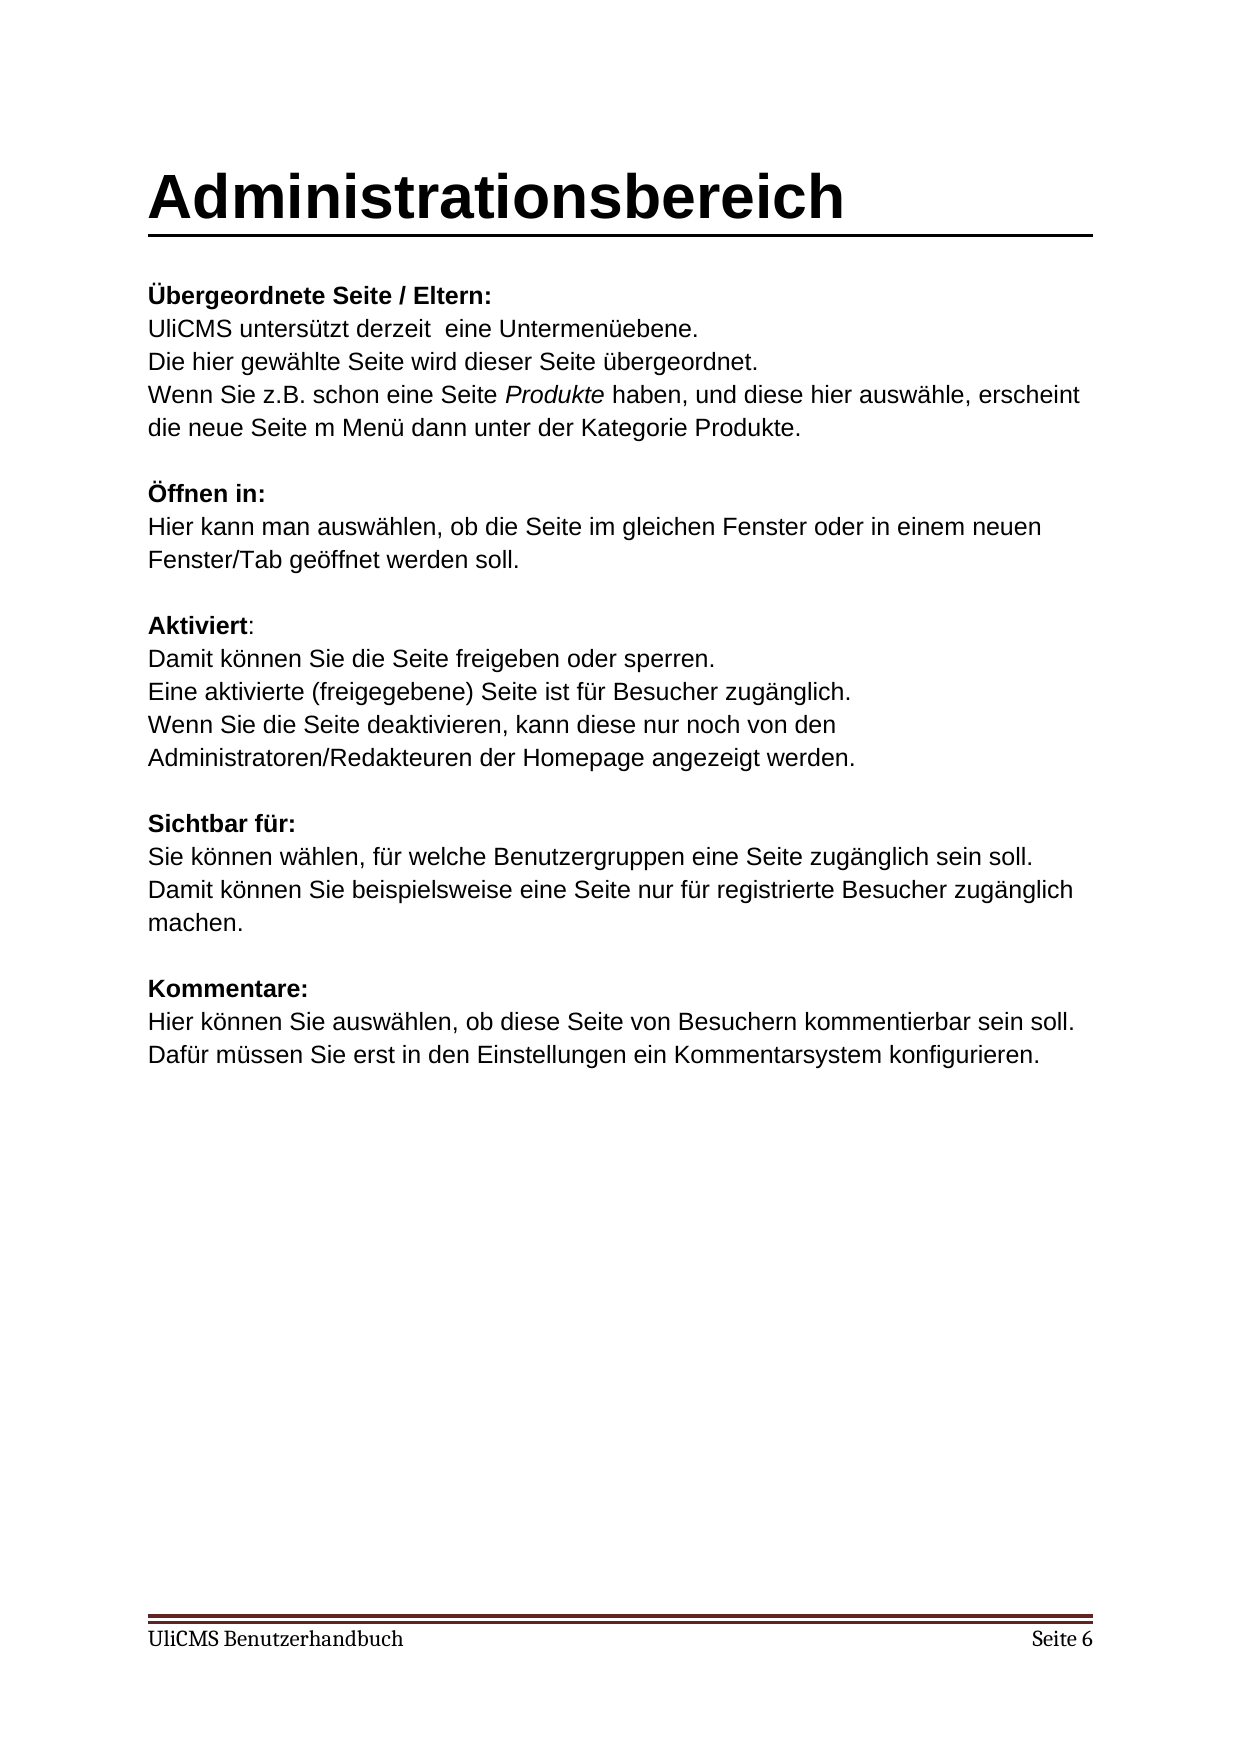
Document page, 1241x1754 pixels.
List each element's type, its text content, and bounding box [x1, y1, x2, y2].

text Die hier gewählte Seite wird dieser Seite übergeordnet. [148, 347, 1093, 375]
text Öffnen in: [148, 479, 1093, 507]
text Eine aktivierte (freigegebene) Seite ist für Besucher zugänglich. [148, 677, 1093, 706]
text Damit können Sie die Seite freigeben oder sperren. [148, 644, 1093, 673]
text Sichtbar für: [148, 809, 1093, 838]
text Dafür müssen Sie erst in den Einstellungen ein Kommentarsystem konfigurieren. [148, 1040, 1093, 1069]
text Sie können wählen, für welche Benutzergruppen eine Seite zugänglich sein soll. [148, 842, 1093, 871]
text Wenn Sie die Seite deaktivieren, kann diese nur noch von den Administratoren/Redakteuren der Homepage angezeigt werden. [148, 710, 1093, 772]
text UliCMS untersützt derzeit eine Untermenüebene. [148, 314, 1093, 342]
text Administrationsbereich [148, 160, 1093, 234]
text Hier kann man auswählen, ob die Seite im gleichen Fenster oder in einem neuen Fenster/Tab geöffnet werden soll. [148, 512, 1093, 573]
text Damit können Sie beispielsweise eine Seite nur für registrierte Besucher zugänglich machen. [148, 875, 1093, 937]
text Wenn Sie z.B. schon eine Seite Produkte haben, und diese hier auswähle, erscheint die neue Seite m Menü dann unter der Kategorie Produkte. [148, 380, 1093, 441]
text Übergeordnete Seite / Eltern: [148, 281, 1093, 309]
text Kommentare: [148, 974, 1093, 1003]
text Hier können Sie auswählen, ob diese Seite von Besuchern kommentierbar sein soll. [148, 1007, 1093, 1036]
text Aktiviert: [148, 611, 1093, 639]
